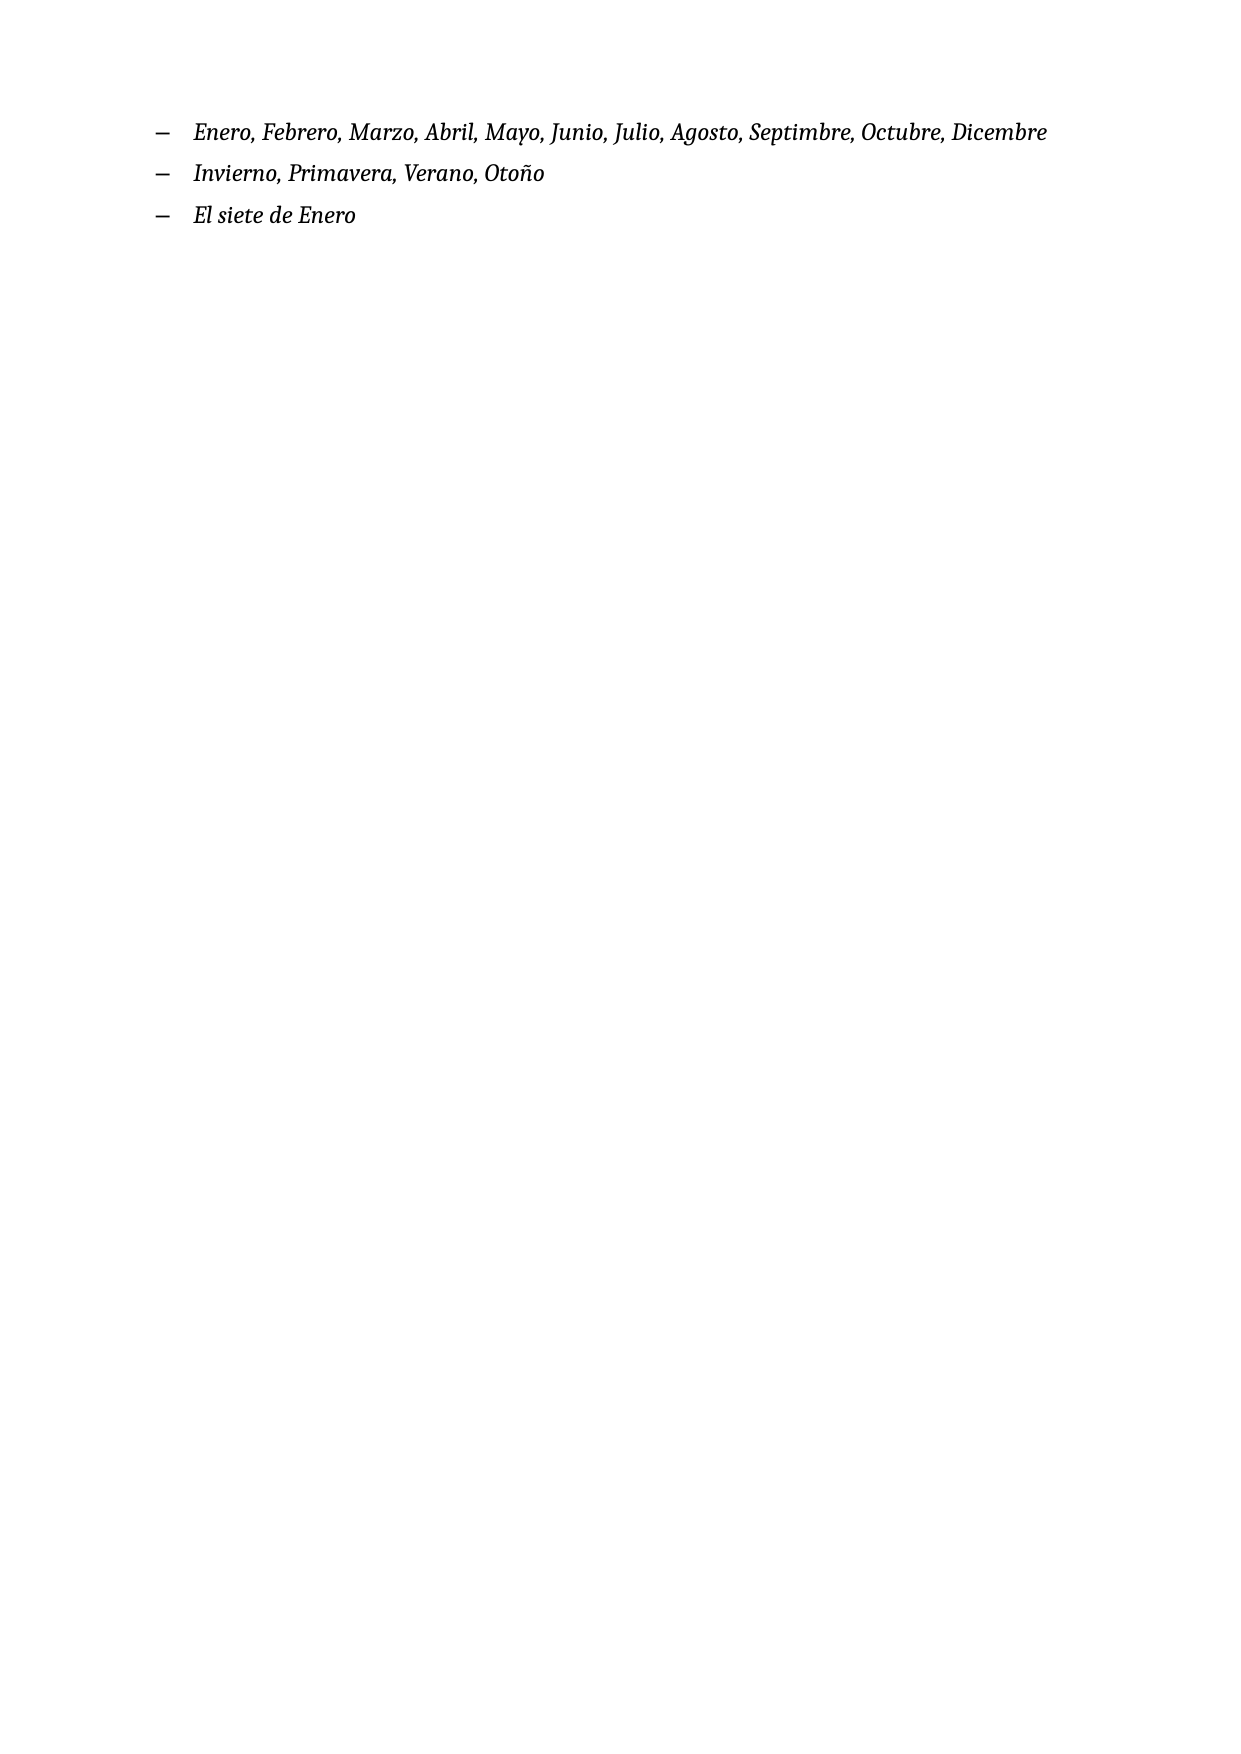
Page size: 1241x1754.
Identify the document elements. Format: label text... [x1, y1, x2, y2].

list Invierno, Primavera, Verano, Otoño [156, 159, 1122, 188]
list El siete de Enero [156, 201, 1122, 229]
list Enero, Febrero, Marzo, Abril, Mayo, Junio, Julio, Agosto, Septimbre, Octubre, Dicembre [156, 118, 1122, 147]
